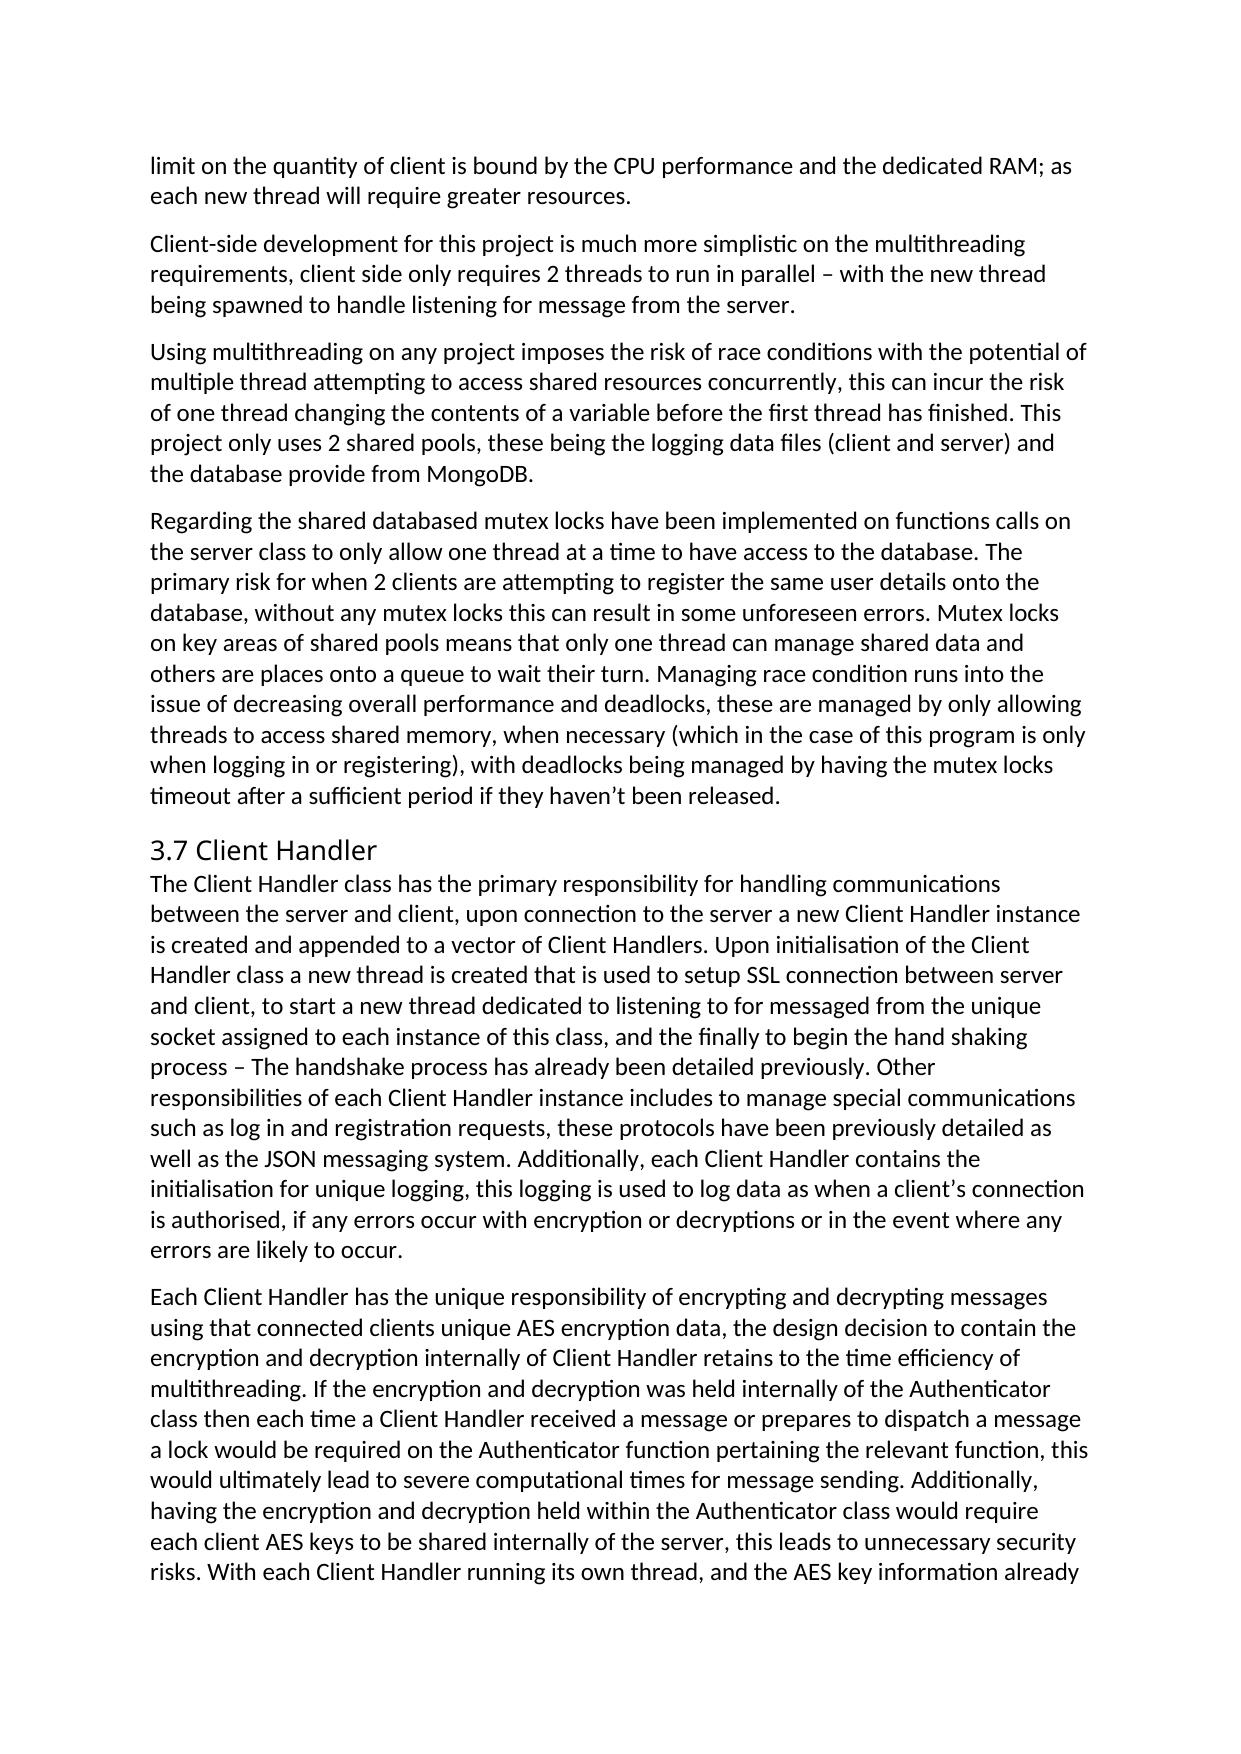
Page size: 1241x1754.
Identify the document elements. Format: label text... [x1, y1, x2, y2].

text Regarding the shared databased mutex locks have been implemented on functions calls on the server class to only allow one thread at a time to have access to the database. The primary risk for when 2 clients are attempting to register the same user details onto the database, without any mutex locks this can result in some unforeseen errors. Mutex locks on key areas of shared pools means that only one thread can manage shared data and others are places onto a queue to wait their turn. Managing race condition runs into the issue of decreasing overall performance and deadlocks, these are managed by only allowing threads to access shared memory, when necessary (which in the case of this program is only when logging in or registering), with deadlocks being managed by having the mutex locks timeout after a sufficient period if they haven’t been released. [150, 505, 1090, 810]
text The Client Handler class has the primary responsibility for handling communications between the server and client, upon connection to the server a new Client Handler instance is created and appended to a vector of Client Handlers. Upon initialisation of the Client Handler class a new thread is created that is used to setup SSL connection between server and client, to start a new thread dedicated to listening to for messaged from the unique socket assigned to each instance of this class, and the finally to begin the hand shaking process – The handshake process has already been detailed previously. Other responsibilities of each Client Handler instance includes to manage special communications such as log in and registration requests, these protocols have been previously detailed as well as the JSON messaging system. Additionally, each Client Handler contains the initialisation for unique logging, this logging is used to log data as when a client’s connection is authorised, if any errors occur with encryption or decryptions or in the event where any errors are likely to occur. [150, 868, 1090, 1265]
text Each Client Handler has the unique responsibility of encrypting and decrypting messages using that connected clients unique AES encryption data, the design decision to contain the encryption and decryption internally of Client Handler retains to the time efficiency of multithreading. If the encryption and decryption was held internally of the Authenticator class then each time a Client Handler received a message or prepares to dispatch a message a lock would be required on the Authenticator function pertaining the relevant function, this would ultimately lead to severe computational times for message sending. Additionally, having the encryption and decryption held within the Authenticator class would require each client AES keys to be shared internally of the server, this leads to unnecessary security risks. With each Client Handler running its own thread, and the AES key information already [150, 1282, 1090, 1587]
subtitle 3.7 Client Handler [150, 831, 1090, 868]
text limit on the quantity of client is bound by the CPU performance and the dedicated RAM; as each new thread will require greater resources. [150, 150, 1090, 211]
text Using multithreading on any project imposes the risk of race conditions with the potential of multiple thread attempting to access shared resources concurrently, this can incur the risk of one thread changing the contents of a variable before the first thread has finished. This project only uses 2 shared pools, these being the logging data files (client and server) and the database provide from MongoDB. [150, 336, 1090, 488]
text Client-side development for this project is much more simplistic on the multithreading requirements, client side only requires 2 threads to run in parallel – with the new thread being spawned to handle listening for message from the server. [150, 228, 1090, 319]
